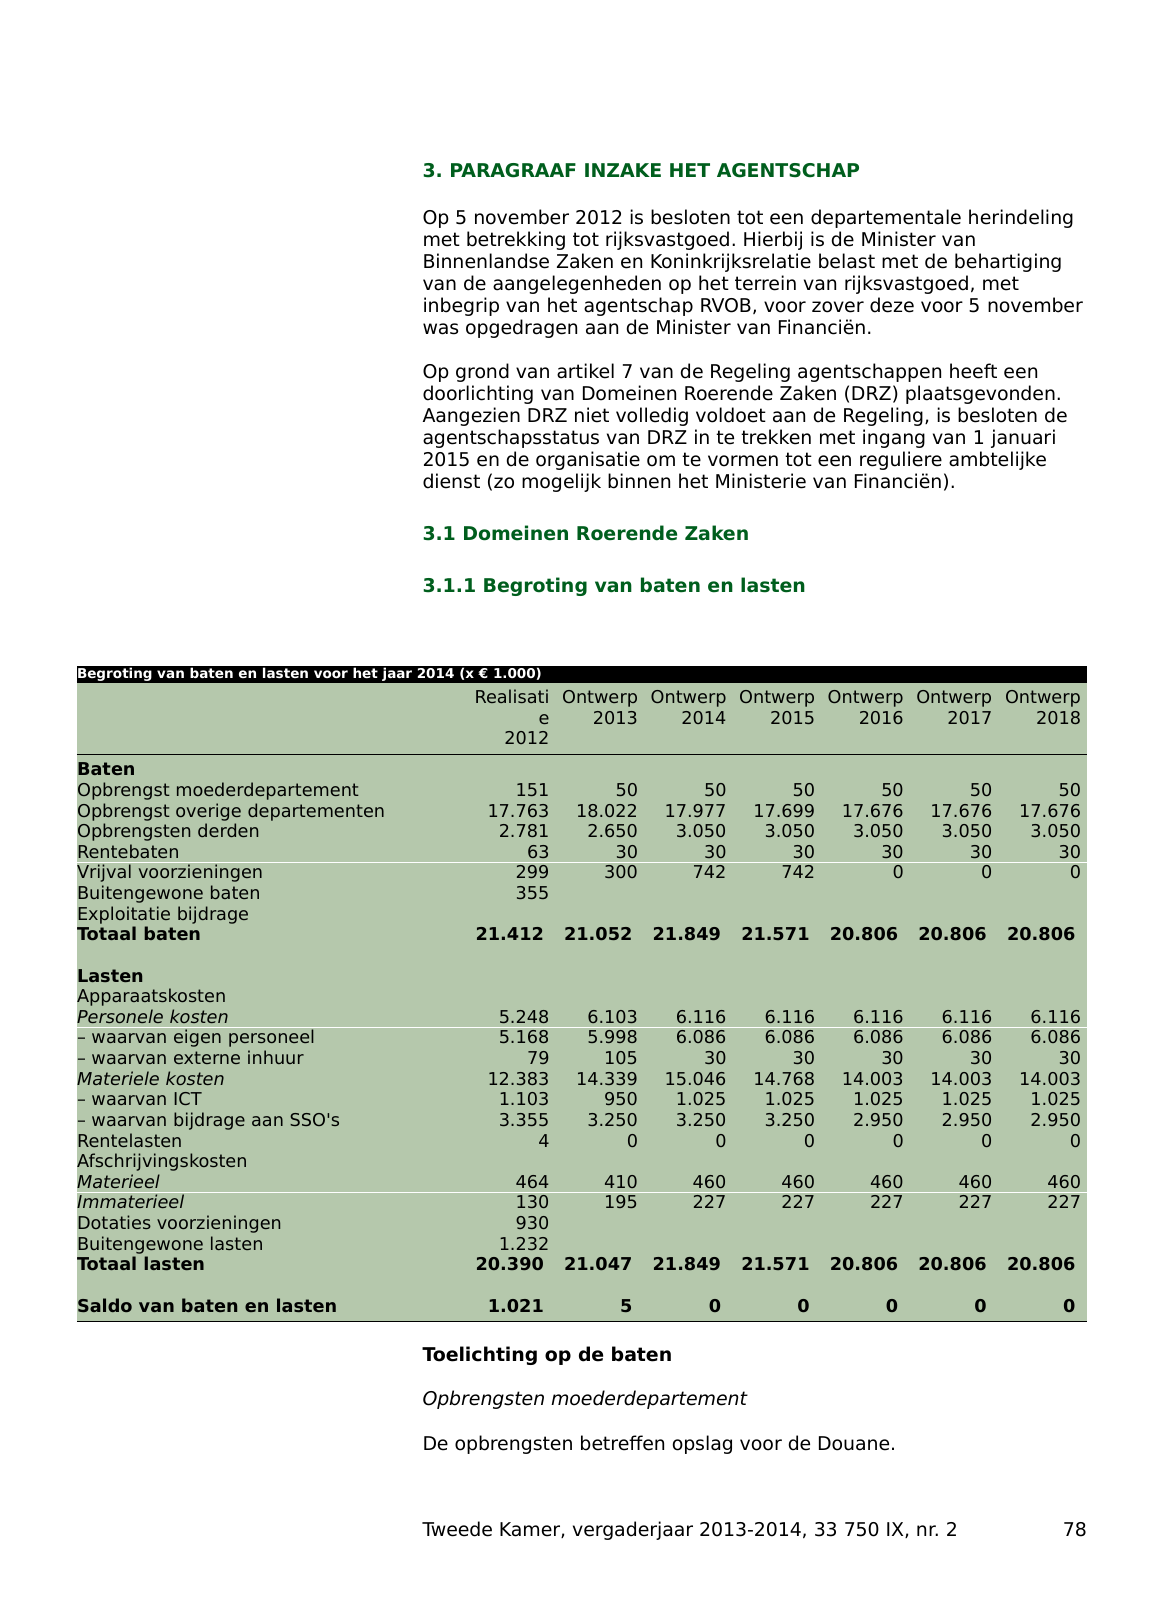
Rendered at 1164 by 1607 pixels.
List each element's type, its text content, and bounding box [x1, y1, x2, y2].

table_cell 227 [732, 1193, 821, 1213]
table_cell [821, 1234, 909, 1254]
table_cell [466, 1151, 555, 1172]
table_cell [909, 945, 998, 966]
table_cell 14.003 [998, 1069, 1087, 1089]
table_cell 18.022 [555, 801, 644, 821]
table_cell Opbrengsten derden [77, 821, 466, 842]
table_cell Personele kosten [77, 1007, 466, 1027]
table_cell 1.025 [732, 1089, 821, 1110]
table_cell Buitengewone baten [77, 883, 466, 904]
table_cell 15.046 [644, 1069, 732, 1089]
table_cell 1.025 [909, 1089, 998, 1110]
table_cell [732, 945, 821, 966]
table_cell 6.086 [909, 1028, 998, 1048]
table_cell 1.103 [466, 1089, 555, 1110]
table_cell 3.250 [555, 1110, 644, 1131]
table_cell [644, 1275, 732, 1296]
table_cell Vrijval voorzieningen [77, 863, 466, 883]
table_cell 21.047 [555, 1254, 644, 1275]
table_cell [644, 945, 732, 966]
table_cell 6.116 [732, 1007, 821, 1027]
table_cell [555, 986, 644, 1007]
table_cell [821, 1275, 909, 1296]
table_cell 0 [909, 1131, 998, 1151]
table_cell [732, 966, 821, 986]
table_cell 0 [909, 863, 998, 883]
table_cell 130 [466, 1193, 555, 1213]
table_cell 2.781 [466, 821, 555, 842]
table_cell 50 [998, 780, 1087, 801]
table_cell 950 [555, 1089, 644, 1110]
table_cell 17.676 [998, 801, 1087, 821]
table_cell [821, 883, 909, 904]
table_cell [821, 755, 909, 780]
table_cell 195 [555, 1193, 644, 1213]
table_cell [998, 1213, 1087, 1234]
table_cell [644, 986, 732, 1007]
table_cell Opbrengst moederdepartement [77, 780, 466, 801]
table_cell 17.763 [466, 801, 555, 821]
table_cell [909, 986, 998, 1007]
table_cell Materiele kosten [77, 1069, 466, 1089]
table_cell 21.571 [732, 924, 821, 945]
table_cell 3.050 [998, 821, 1087, 842]
table_cell [998, 1234, 1087, 1254]
table_cell 30 [821, 842, 909, 862]
table_cell 30 [732, 1048, 821, 1069]
table_cell 227 [998, 1193, 1087, 1213]
table_cell 14.003 [821, 1069, 909, 1089]
table_cell [555, 966, 644, 986]
table_cell [821, 945, 909, 966]
table_cell [821, 904, 909, 924]
table_cell 6.116 [821, 1007, 909, 1027]
table_cell 2.950 [998, 1110, 1087, 1131]
table_cell 1.025 [998, 1089, 1087, 1110]
table_cell 14.339 [555, 1069, 644, 1089]
table_cell Totaal lasten [77, 1254, 466, 1275]
table_cell [644, 1213, 732, 1234]
table_cell [555, 1151, 644, 1172]
table_cell 30 [998, 1048, 1087, 1069]
table_cell [821, 966, 909, 986]
table_cell Materieel [77, 1172, 466, 1192]
table_cell 3.250 [644, 1110, 732, 1131]
table_cell 3.050 [644, 821, 732, 842]
table_cell Buitengewone lasten [77, 1234, 466, 1254]
table_cell 20.806 [998, 924, 1087, 945]
table_cell 20.806 [909, 924, 998, 945]
table_cell 3.050 [732, 821, 821, 842]
table_cell 300 [555, 863, 644, 883]
table_cell [732, 755, 821, 780]
table_cell [555, 1275, 644, 1296]
table_cell [466, 945, 555, 966]
table_cell 1.021 [466, 1296, 555, 1321]
table_cell 50 [555, 780, 644, 801]
table_cell 0 [998, 863, 1087, 883]
table_cell [998, 904, 1087, 924]
table_cell [998, 966, 1087, 986]
table_cell Ontwerp 2018 [998, 683, 1087, 754]
table_cell 0 [909, 1296, 998, 1321]
table_cell 6.086 [821, 1028, 909, 1048]
table_cell 30 [909, 1048, 998, 1069]
table_cell 105 [555, 1048, 644, 1069]
table_cell 30 [821, 1048, 909, 1069]
table_cell 742 [732, 863, 821, 883]
table_cell [555, 1213, 644, 1234]
table_cell 0 [821, 1131, 909, 1151]
table_cell [466, 966, 555, 986]
table_cell [644, 1151, 732, 1172]
table_cell 355 [466, 883, 555, 904]
table_cell 6.116 [998, 1007, 1087, 1027]
table_cell 151 [466, 780, 555, 801]
table_header Begroting van baten en lasten voor het jaar 2014 (x € 1.000) [77, 666, 1087, 681]
text De opbrengsten betreffen opslag voor de Douane. [422, 1432, 1087, 1454]
table_cell 17.676 [909, 801, 998, 821]
table_cell Ontwerp 2016 [821, 683, 909, 754]
table_cell Rentelasten [77, 1131, 466, 1151]
table_cell [732, 883, 821, 904]
table_cell 930 [466, 1213, 555, 1234]
table_cell 30 [644, 1048, 732, 1069]
table_cell 21.849 [644, 924, 732, 945]
subtitle Toelichting op de baten [422, 1344, 1087, 1366]
table_cell 1.025 [821, 1089, 909, 1110]
table_cell [732, 1213, 821, 1234]
subtitle 3.1.1 Begroting van baten en lasten [422, 575, 1087, 597]
table_cell [909, 883, 998, 904]
table_cell [998, 1151, 1087, 1172]
table_cell – waarvan ICT [77, 1089, 466, 1110]
table_cell 50 [821, 780, 909, 801]
table_cell Ontwerp 2015 [732, 683, 821, 754]
table_cell 0 [555, 1131, 644, 1151]
table_cell 460 [644, 1172, 732, 1192]
table_cell 460 [909, 1172, 998, 1192]
table_cell 2.950 [909, 1110, 998, 1131]
table_cell [555, 883, 644, 904]
table_cell [909, 1275, 998, 1296]
table_cell [466, 904, 555, 924]
table_cell 30 [644, 842, 732, 862]
table_cell 21.052 [555, 924, 644, 945]
table_cell [821, 1213, 909, 1234]
text Op 5 november 2012 is besloten tot een departementale herindeling met betrekking tot rijksvastgoed. Hierbij is de Minister van Binnenlandse Zaken en Koninkrijksrelatie belast met de behartiging van de aangelegenheden op het terrein van rijksvastgoed, met inbegrip van het agentschap RVOB, voor zover deze voor 5 november was opgedragen aan de Minister van Financiën. [422, 207, 1087, 339]
table_cell 30 [732, 842, 821, 862]
table_cell 0 [732, 1296, 821, 1321]
table_cell 460 [821, 1172, 909, 1192]
table_cell [821, 1151, 909, 1172]
table_cell 6.116 [644, 1007, 732, 1027]
table_cell [466, 986, 555, 1007]
table_cell – waarvan eigen personeel [77, 1028, 466, 1048]
table_cell [555, 904, 644, 924]
table_cell 0 [821, 1296, 909, 1321]
table_cell 63 [466, 842, 555, 862]
table_cell 17.977 [644, 801, 732, 821]
table_cell 410 [555, 1172, 644, 1192]
table_cell [998, 945, 1087, 966]
table_cell 6.086 [644, 1028, 732, 1048]
table_cell 21.849 [644, 1254, 732, 1275]
table_cell [77, 1275, 466, 1296]
table_cell 20.806 [821, 1254, 909, 1275]
table_cell 5.248 [466, 1007, 555, 1027]
table_cell Ontwerp 2017 [909, 683, 998, 754]
table_cell 6.086 [998, 1028, 1087, 1048]
table_cell 12.383 [466, 1069, 555, 1089]
table_cell Afschrijvingskosten [77, 1151, 466, 1172]
table_cell Totaal baten [77, 924, 466, 945]
table_cell [998, 883, 1087, 904]
table_cell Realisatie 2012 [466, 683, 555, 754]
table_cell 20.806 [998, 1254, 1087, 1275]
table_cell 2.950 [821, 1110, 909, 1131]
table_cell 1.025 [644, 1089, 732, 1110]
table_cell – waarvan externe inhuur [77, 1048, 466, 1069]
table_cell 20.390 [466, 1254, 555, 1275]
table_cell [998, 986, 1087, 1007]
table_cell 20.806 [821, 924, 909, 945]
subtitle Opbrengsten moederdepartement [422, 1388, 1087, 1410]
text Op grond van artikel 7 van de Regeling agentschappen heeft een doorlichting van Domeinen Roerende Zaken (DRZ) plaatsgevonden. Aangezien DRZ niet volledig voldoet aan de Regeling, is besloten de agentschapsstatus van DRZ in te trekken met ingang van 1 januari 2015 en de organisatie om te vormen tot een reguliere ambtelijke dienst (zo mogelijk binnen het Ministerie van Financiën). [422, 361, 1087, 493]
table_cell [732, 1151, 821, 1172]
table_cell [998, 755, 1087, 780]
table_cell 6.086 [732, 1028, 821, 1048]
table_cell [909, 1234, 998, 1254]
table_cell 0 [998, 1131, 1087, 1151]
table_cell Exploitatie bijdrage [77, 904, 466, 924]
table_cell 5.998 [555, 1028, 644, 1048]
table_cell 30 [555, 842, 644, 862]
table_cell 742 [644, 863, 732, 883]
table_cell 3.250 [732, 1110, 821, 1131]
table_cell 0 [998, 1296, 1087, 1321]
table_cell Apparaatskosten [77, 986, 466, 1007]
table_cell [644, 966, 732, 986]
table_cell 30 [909, 842, 998, 862]
table_cell 50 [909, 780, 998, 801]
table_cell Ontwerp 2014 [644, 683, 732, 754]
table_cell [555, 1234, 644, 1254]
table_cell 6.103 [555, 1007, 644, 1027]
table_cell 17.676 [821, 801, 909, 821]
table_cell [644, 883, 732, 904]
table_cell 299 [466, 863, 555, 883]
table_cell Ontwerp 2013 [555, 683, 644, 754]
table_cell – waarvan bijdrage aan SSO's [77, 1110, 466, 1131]
table_cell 460 [998, 1172, 1087, 1192]
table_cell 21.571 [732, 1254, 821, 1275]
table_cell Saldo van baten en lasten [77, 1296, 466, 1321]
subtitle 3. PARAGRAAF INZAKE HET AGENTSCHAP [422, 160, 1087, 182]
table_cell Rentebaten [77, 842, 466, 862]
table_cell [77, 945, 466, 966]
table_cell [909, 904, 998, 924]
table_cell 0 [732, 1131, 821, 1151]
table_cell [909, 1213, 998, 1234]
table_cell 5.168 [466, 1028, 555, 1048]
table_cell 50 [644, 780, 732, 801]
table_cell 227 [644, 1193, 732, 1213]
table_cell 1.232 [466, 1234, 555, 1254]
table_cell 4 [466, 1131, 555, 1151]
table_cell 460 [732, 1172, 821, 1192]
table_cell 227 [821, 1193, 909, 1213]
table_cell 0 [644, 1131, 732, 1151]
table_cell 227 [909, 1193, 998, 1213]
table_cell [821, 986, 909, 1007]
table_cell Baten [77, 755, 466, 780]
table_cell 3.355 [466, 1110, 555, 1131]
table_cell 17.699 [732, 801, 821, 821]
table_cell 5 [555, 1296, 644, 1321]
table_cell 21.412 [466, 924, 555, 945]
table_cell [732, 904, 821, 924]
table_cell 14.768 [732, 1069, 821, 1089]
table_cell [909, 966, 998, 986]
table_cell [77, 683, 466, 754]
table_cell [644, 904, 732, 924]
table_cell 79 [466, 1048, 555, 1069]
table_cell Opbrengst overige departementen [77, 801, 466, 821]
table_cell [555, 755, 644, 780]
table_cell [732, 1234, 821, 1254]
table_cell [555, 945, 644, 966]
table_cell 2.650 [555, 821, 644, 842]
table_cell 30 [998, 842, 1087, 862]
table_cell 0 [821, 863, 909, 883]
table_cell [644, 755, 732, 780]
table_cell 6.116 [909, 1007, 998, 1027]
table_cell 3.050 [821, 821, 909, 842]
table_cell 0 [644, 1296, 732, 1321]
table_cell 50 [732, 780, 821, 801]
table_cell 464 [466, 1172, 555, 1192]
table_cell [732, 1275, 821, 1296]
table_cell [732, 986, 821, 1007]
table_cell [909, 755, 998, 780]
table_cell 20.806 [909, 1254, 998, 1275]
table_cell [466, 1275, 555, 1296]
table_cell [998, 1275, 1087, 1296]
table_cell 14.003 [909, 1069, 998, 1089]
table_cell Dotaties voorzieningen [77, 1213, 466, 1234]
table_cell [466, 755, 555, 780]
table_cell [644, 1234, 732, 1254]
table_cell 3.050 [909, 821, 998, 842]
table_cell Lasten [77, 966, 466, 986]
subtitle 3.1 Domeinen Roerende Zaken [422, 523, 1087, 545]
table_cell [909, 1151, 998, 1172]
table_cell Immaterieel [77, 1193, 466, 1213]
